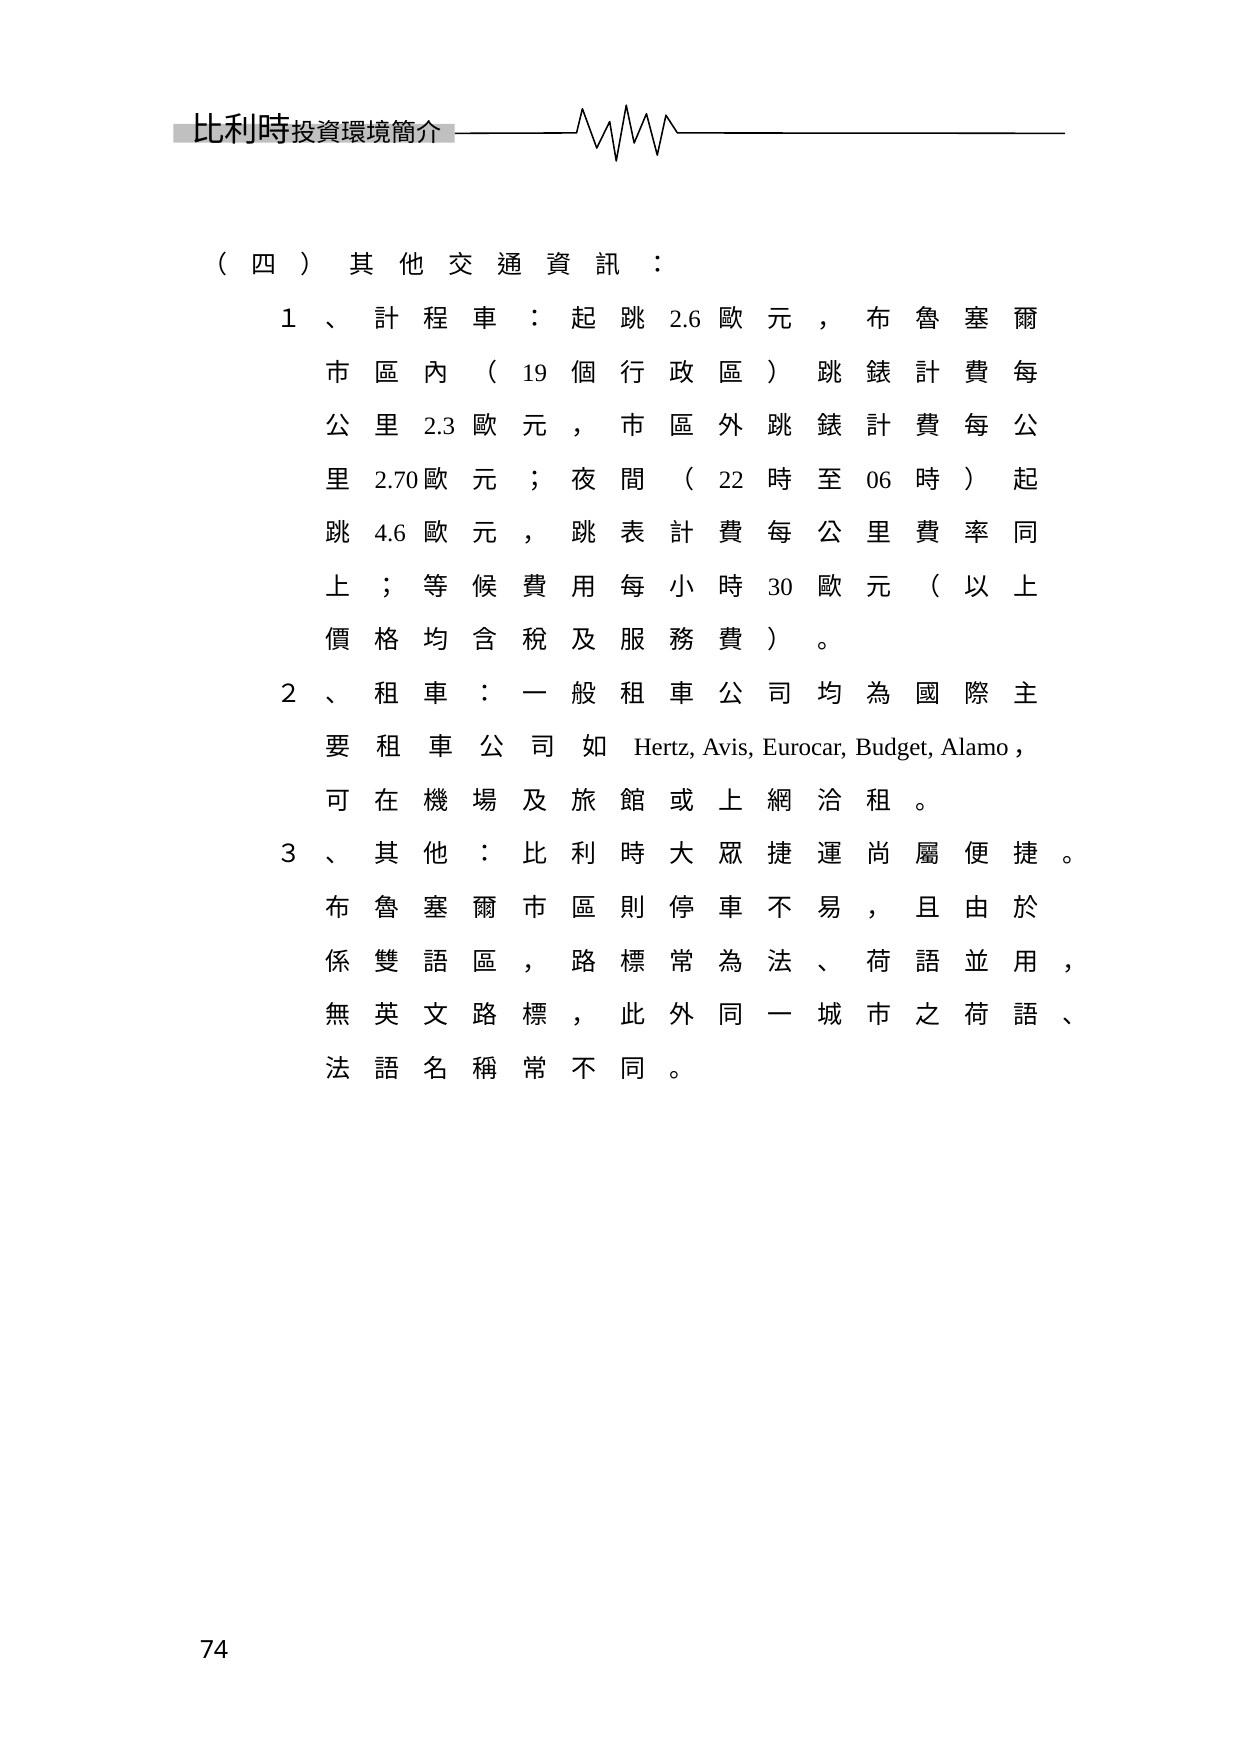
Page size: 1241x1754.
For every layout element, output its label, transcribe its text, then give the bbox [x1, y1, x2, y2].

text ２、租車：一般租車公司均為國際主要租車公司如Hertz, Avis, Eurocar, Budget, Alamo，可在機場及旅館或上網洽租。 [276, 664, 1063, 825]
text （四）其他交通資訊： [202, 236, 1063, 290]
text ３、其他：比利時大眾捷運尚屬便捷。布魯塞爾市區則停車不易，且由於係雙語區，路標常為法、荷語並用，無英文路標，此外同一城市之荷語、法語名稱常不同。 [276, 825, 1063, 1093]
text １、計程車：起跳2.6歐元，布魯塞爾市區內（19個行政區）跳錶計費每公里2.3歐元，市區外跳錶計費每公里2.70歐元；夜間（22時至06時）起跳4.6歐元，跳表計費每公里費率同上；等候費用每小時30歐元（以上價格均含稅及服務費）。 [276, 290, 1063, 664]
